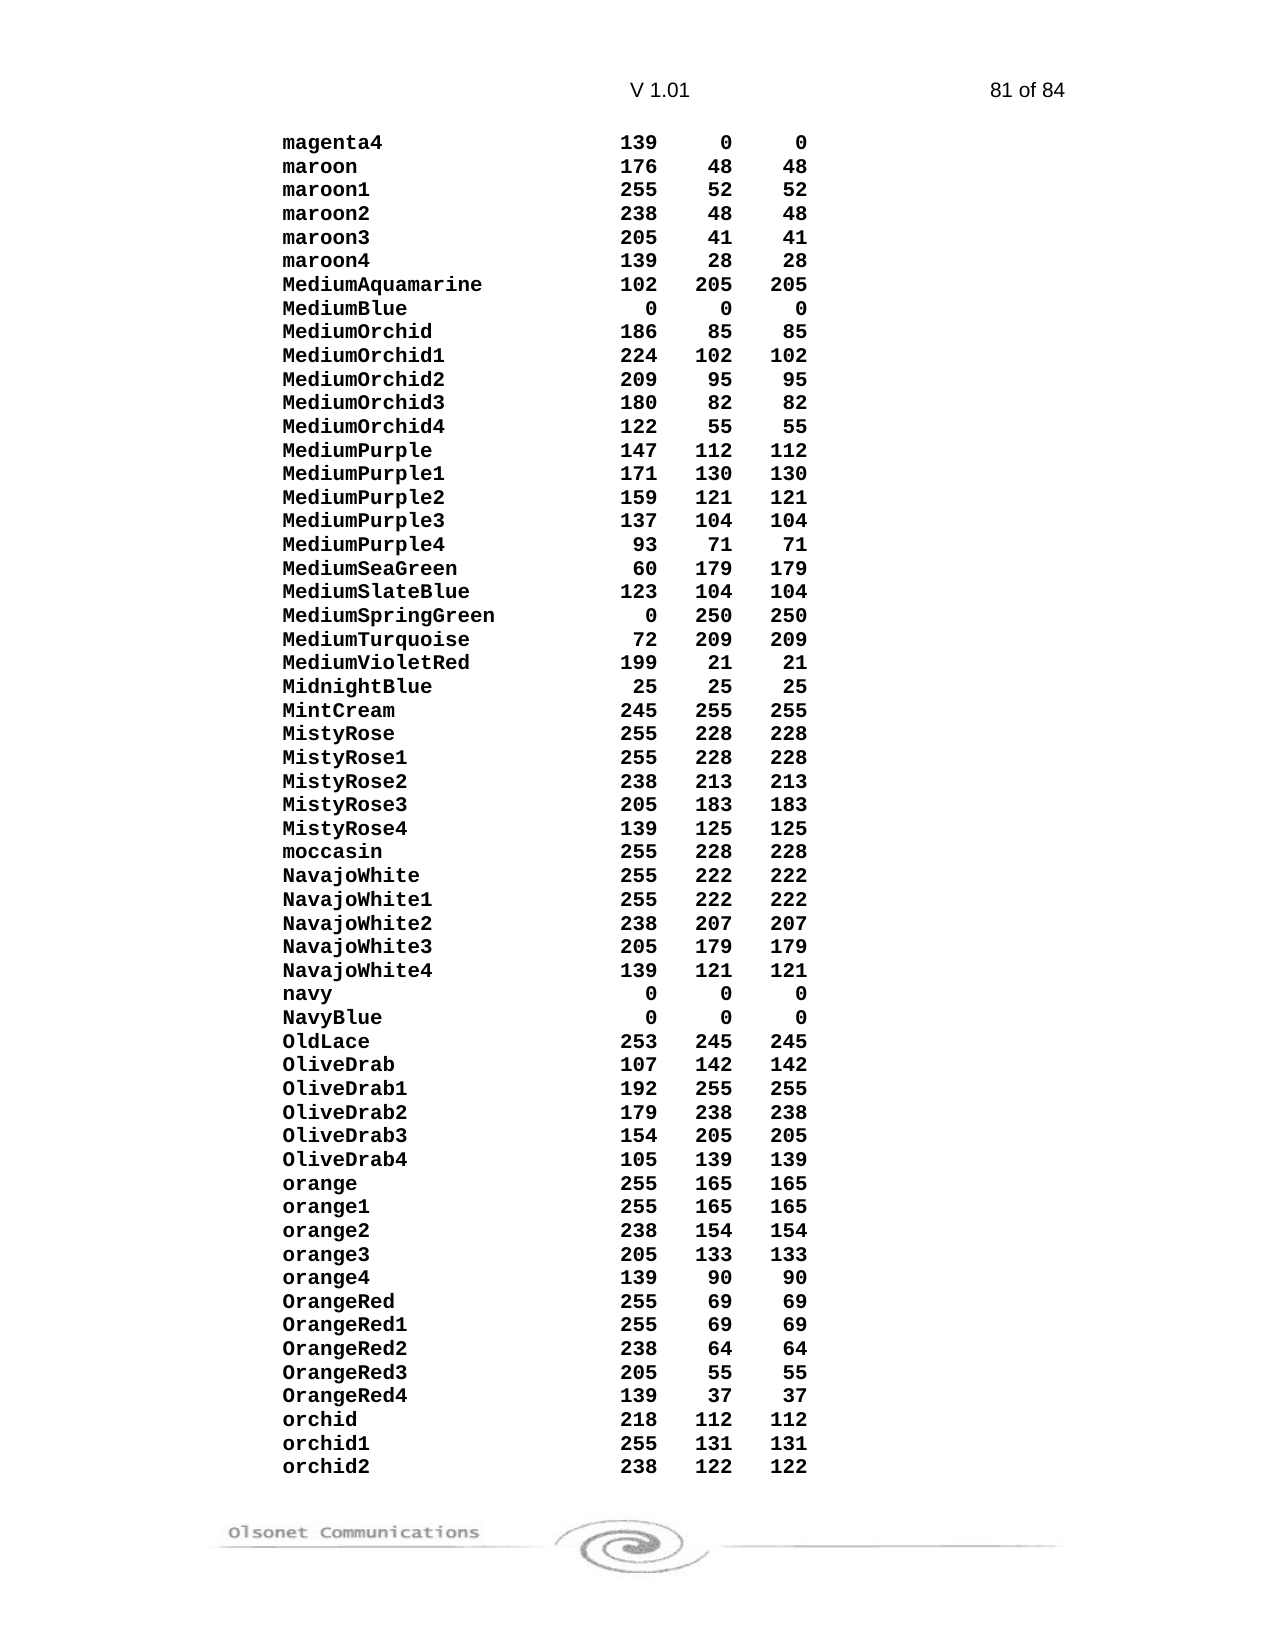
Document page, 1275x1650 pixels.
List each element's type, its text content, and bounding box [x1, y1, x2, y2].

text MistyRose2 238 213 213 [282, 771, 1065, 794]
text maroon2 238 48 48 [282, 203, 1065, 227]
text MistyRose 255 228 228 [282, 723, 1065, 747]
text MidnightBlue 25 25 25 [282, 676, 1065, 700]
text OldLace 253 245 245 [282, 1031, 1065, 1054]
text MediumSeaGreen 60 179 179 [282, 558, 1065, 581]
text maroon1 255 52 52 [282, 179, 1065, 203]
text orange 255 165 165 [282, 1173, 1065, 1196]
text MistyRose1 255 228 228 [282, 747, 1065, 771]
text maroon4 139 28 28 [282, 250, 1065, 274]
text MediumPurple4 93 71 71 [282, 534, 1065, 558]
text OrangeRed4 139 37 37 [282, 1385, 1065, 1409]
picture [210, 1504, 1065, 1596]
text orchid2 238 122 122 [282, 1456, 1065, 1480]
text MediumSpringGreen 0 250 250 [282, 605, 1065, 629]
text MediumVioletRed 199 21 21 [282, 652, 1065, 676]
text OliveDrab1 192 255 255 [282, 1078, 1065, 1102]
text MediumOrchid2 209 95 95 [282, 369, 1065, 392]
text OrangeRed1 255 69 69 [282, 1314, 1065, 1338]
text OrangeRed2 238 64 64 [282, 1338, 1065, 1362]
text OliveDrab 107 142 142 [282, 1054, 1065, 1078]
text NavajoWhite2 238 207 207 [282, 912, 1065, 936]
text maroon 176 48 48 [282, 156, 1065, 179]
text orchid1 255 131 131 [282, 1433, 1065, 1456]
text MistyRose4 139 125 125 [282, 818, 1065, 842]
text MediumOrchid4 122 55 55 [282, 416, 1065, 439]
text OliveDrab3 154 205 205 [282, 1125, 1065, 1149]
text magenta4 139 0 0 [282, 132, 1065, 156]
text orange1 255 165 165 [282, 1196, 1065, 1220]
text NavajoWhite1 255 222 222 [282, 889, 1065, 912]
text MediumBlue 0 0 0 [282, 298, 1065, 321]
text MediumSlateBlue 123 104 104 [282, 581, 1065, 605]
text MediumPurple1 171 130 130 [282, 463, 1065, 487]
text orange3 205 133 133 [282, 1243, 1065, 1267]
text OrangeRed 255 69 69 [282, 1291, 1065, 1314]
text MediumPurple3 137 104 104 [282, 511, 1065, 534]
text orange2 238 154 154 [282, 1220, 1065, 1243]
text MediumOrchid3 180 82 82 [282, 392, 1065, 416]
text MediumPurple 147 112 112 [282, 439, 1065, 463]
text MediumPurple2 159 121 121 [282, 487, 1065, 511]
text navy 0 0 0 [282, 983, 1065, 1007]
text OliveDrab4 105 139 139 [282, 1149, 1065, 1173]
text OrangeRed3 205 55 55 [282, 1362, 1065, 1385]
text OliveDrab2 179 238 238 [282, 1102, 1065, 1125]
text orange4 139 90 90 [282, 1267, 1065, 1291]
text MediumOrchid 186 85 85 [282, 321, 1065, 345]
text MistyRose3 205 183 183 [282, 794, 1065, 818]
text NavajoWhite4 139 121 121 [282, 960, 1065, 983]
text NavyBlue 0 0 0 [282, 1007, 1065, 1031]
text MintCream 245 255 255 [282, 700, 1065, 723]
text MediumTurquoise 72 209 209 [282, 629, 1065, 652]
text NavajoWhite 255 222 222 [282, 865, 1065, 889]
text orchid 218 112 112 [282, 1409, 1065, 1433]
text NavajoWhite3 205 179 179 [282, 936, 1065, 960]
text moccasin 255 228 228 [282, 842, 1065, 865]
text maroon3 205 41 41 [282, 227, 1065, 250]
text MediumAquamarine 102 205 205 [282, 274, 1065, 298]
text MediumOrchid1 224 102 102 [282, 345, 1065, 369]
